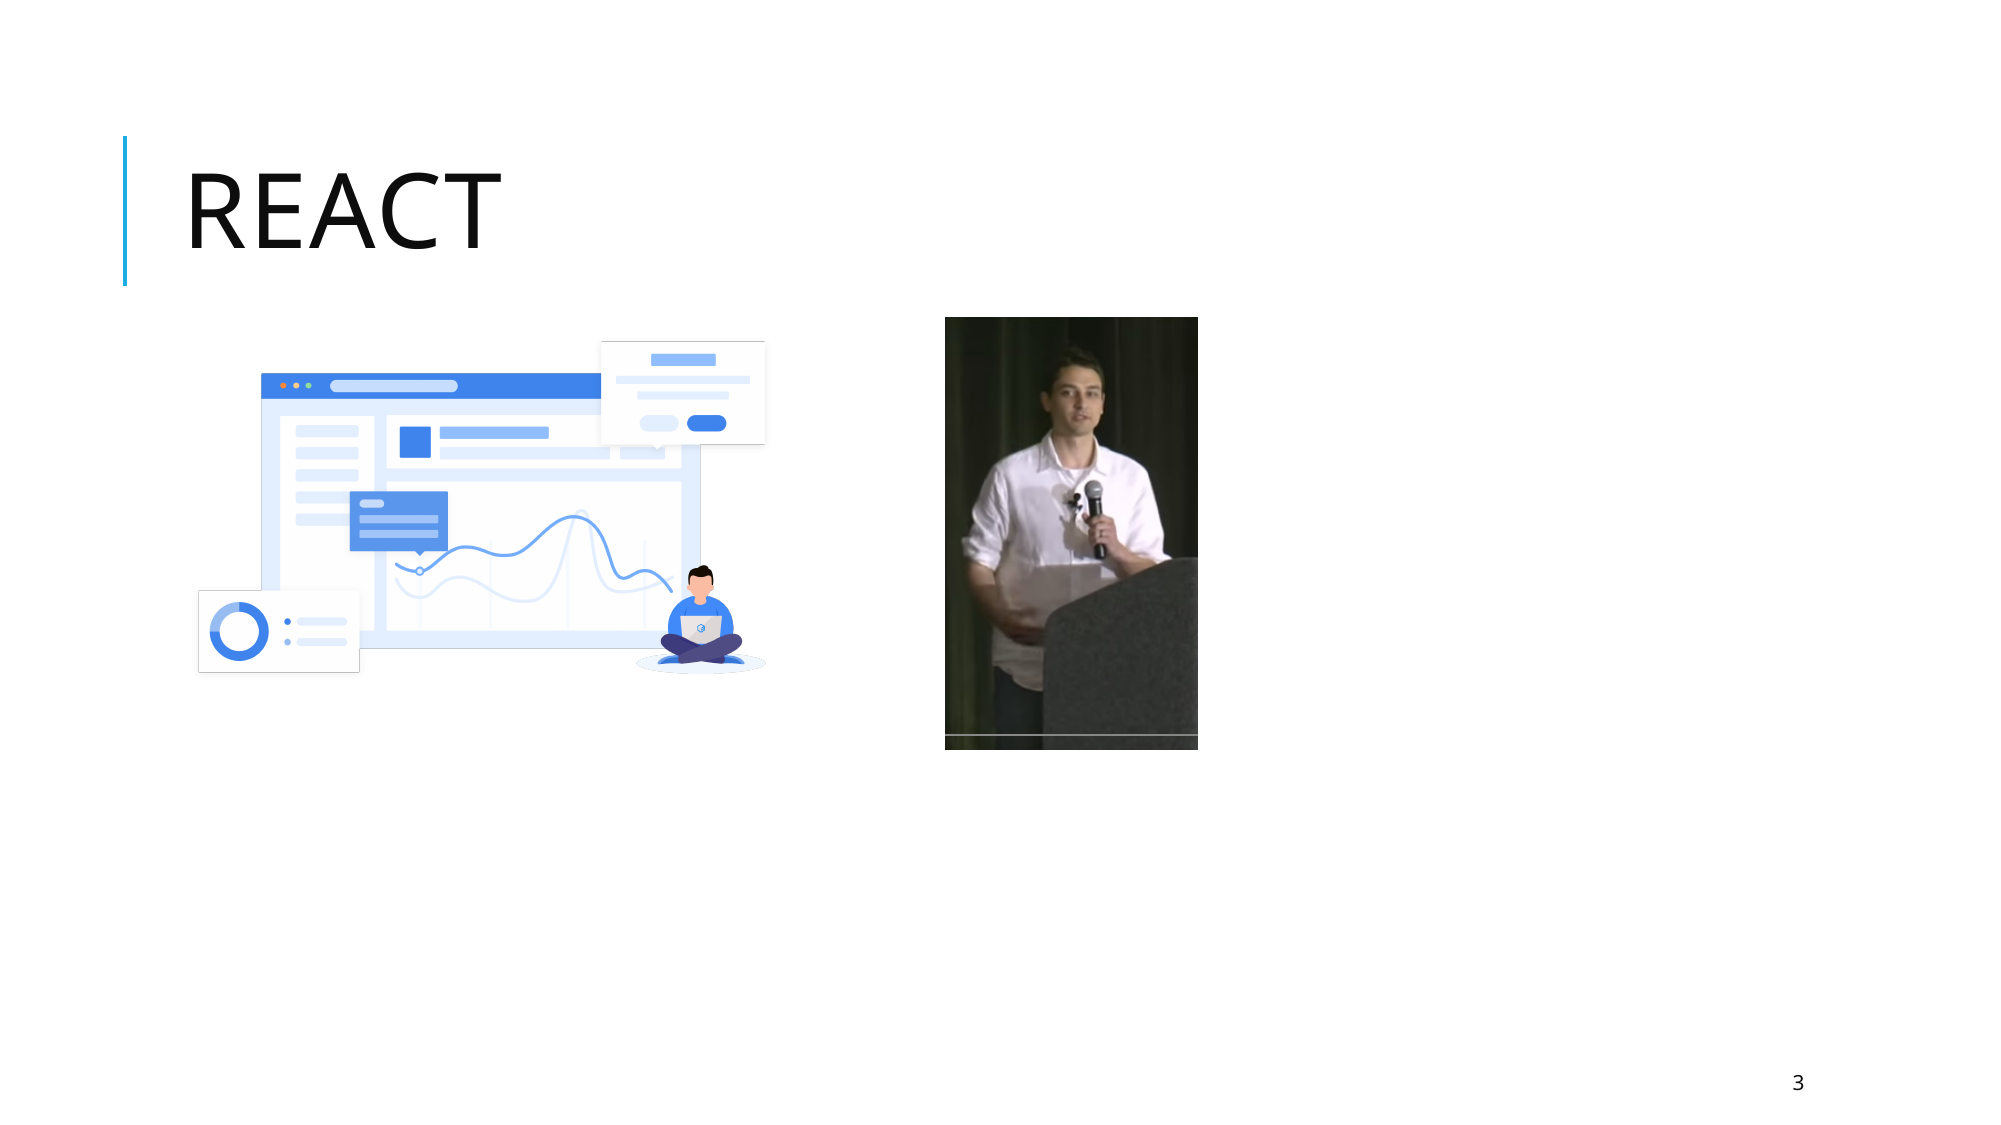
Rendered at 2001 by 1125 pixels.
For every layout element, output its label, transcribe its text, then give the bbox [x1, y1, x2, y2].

title REACT [168, 96, 1763, 342]
picture [945, 317, 1198, 751]
slide_number 11 [1777, 1061, 1938, 1107]
picture [190, 335, 773, 682]
